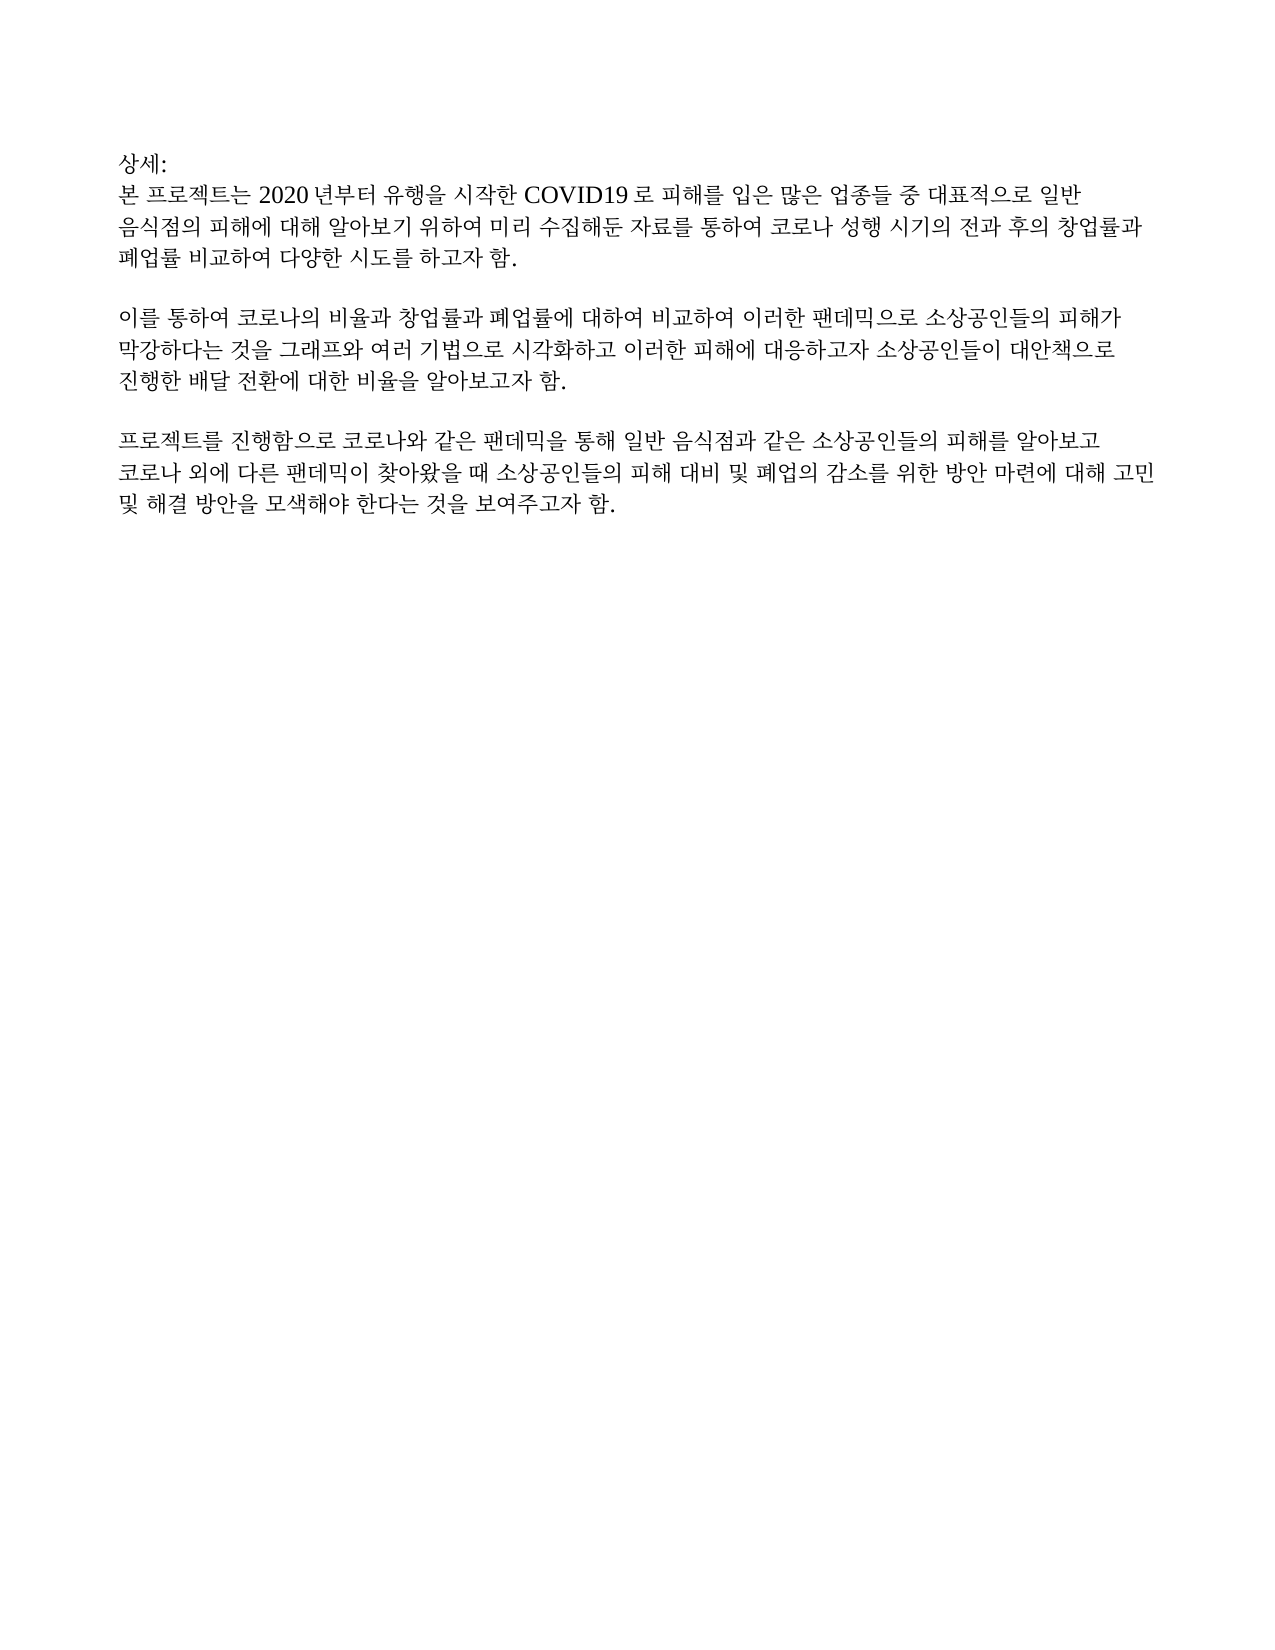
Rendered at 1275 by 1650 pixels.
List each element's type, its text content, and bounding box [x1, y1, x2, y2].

text 상세: [118, 147, 1157, 178]
text 이를 통하여 코로나의 비율과 창업률과 폐업률에 대하여 비교하여 이러한 팬데믹으로 소상공인들의 피해가 막강하다는 것을 그래프와 여러 기법으로 시각화하고 이러한 피해에 대응하고자 소상공인들이 대안책으로 진행한 배달 전환에 대한 비율을 알아보고자 함. [118, 301, 1157, 396]
text 본 프로젝트는 2020년부터 유행을 시작한 COVID19로 피해를 입은 많은 업종들 중 대표적으로 일반 음식점의 피해에 대해 알아보기 위하여 미리 수집해둔 자료를 통하여 코로나 성행 시기의 전과 후의 창업률과 폐업률 비교하여 다양한 시도를 하고자 함. [118, 178, 1157, 273]
text 프로젝트를 진행함으로 코로나와 같은 팬데믹을 통해 일반 음식점과 같은 소상공인들의 피해를 알아보고 코로나 외에 다른 팬데믹이 찾아왔을 때 소상공인들의 피해 대비 및 폐업의 감소를 위한 방안 마련에 대해 고민 및 해결 방안을 모색해야 한다는 것을 보여주고자 함. [118, 424, 1157, 519]
